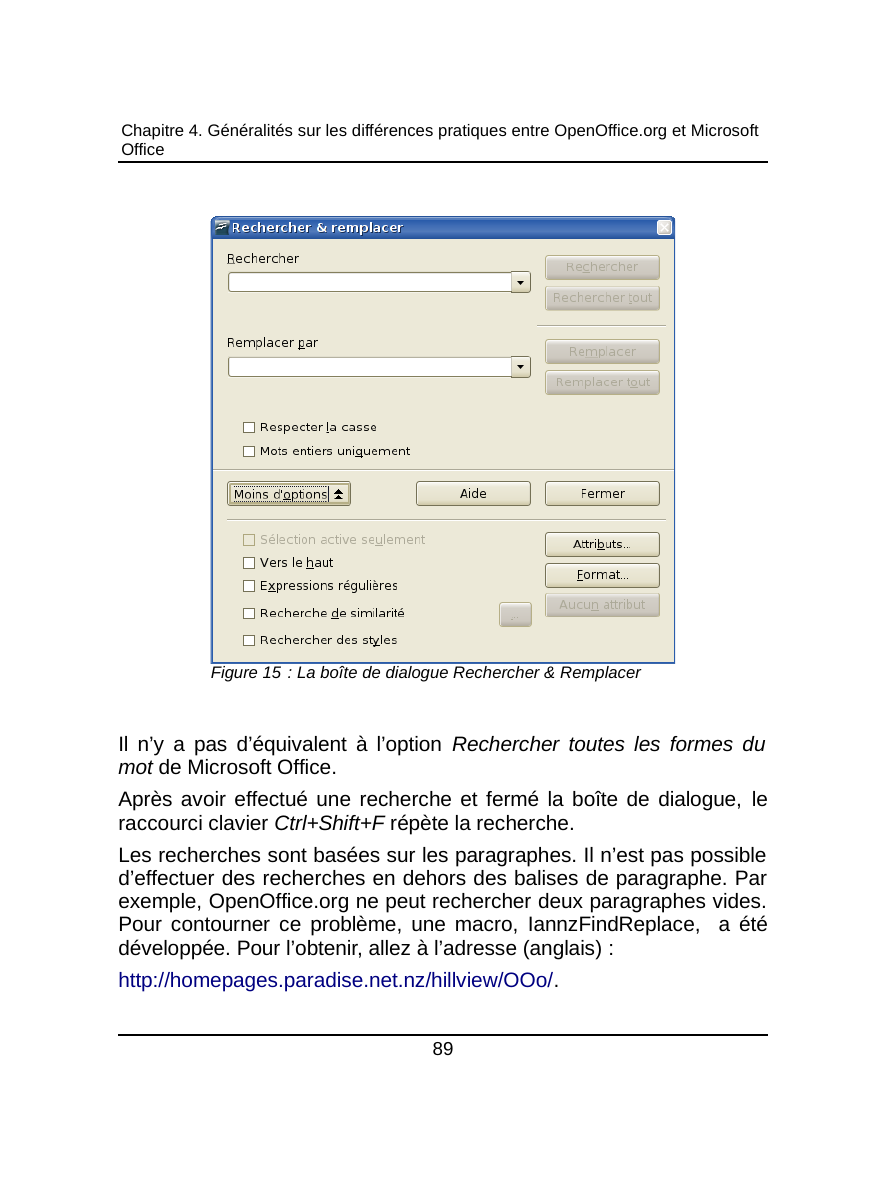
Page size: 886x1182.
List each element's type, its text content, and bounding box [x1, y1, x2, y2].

picture [210, 216, 676, 664]
text Les recherches sont basées sur les paragraphes. Il n’est pas possible d’effectuer des recherches en dehors des balises de paragraphe. Par exemple, OpenOffice.org ne peut rechercher deux paragraphes vides. Pour contourner ce problème, une macro, IannzFindReplace, a été développée. Pour l’obtenir, allez à l’adresse (anglais) : [118, 843, 768, 959]
text Figure 15 : La boîte de dialogue Rechercher & Remplacer [211, 664, 675, 682]
text Après avoir effectué une recherche et fermé la boîte de dialogue, le raccourci clavier Ctrl+Shift+F répète la recherche. [118, 788, 768, 834]
text http://homepages.paradise.net.nz/hillview/OOo/. [118, 968, 768, 992]
text Il n’y a pas d’équivalent à l’option Rechercher toutes les formes du mot de Microsoft Office. [118, 733, 768, 779]
